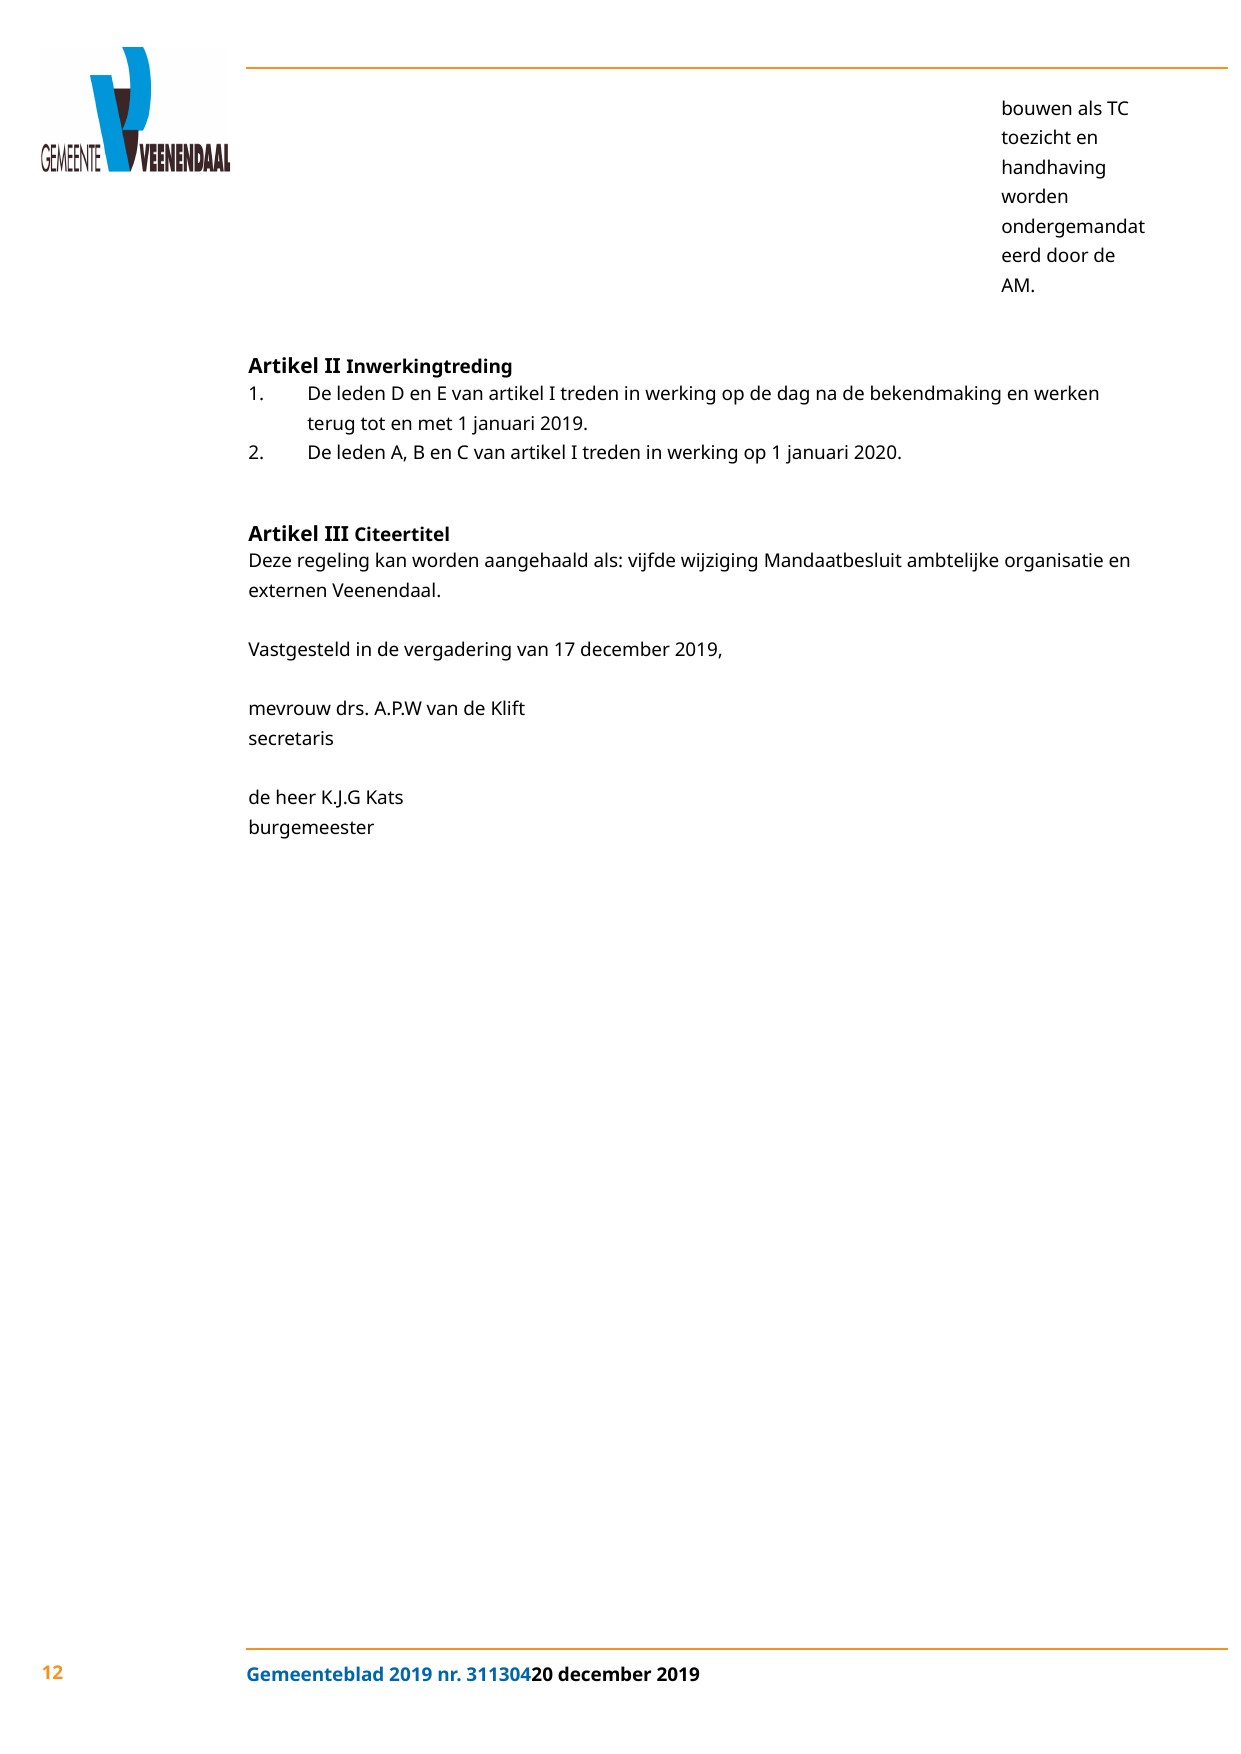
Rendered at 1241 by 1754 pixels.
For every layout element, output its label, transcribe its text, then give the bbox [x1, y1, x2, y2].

text burgemeester [248, 814, 1152, 840]
list De leden D en E van artikel I treden in werking op de dag na de bekendmaking en werken terug tot en met 1 januari 2019. [248, 380, 1152, 435]
picture [41, 47, 130, 172]
table_cell bouwen als TC toezicht en handhaving worden ondergemandateerd door de AM. [1001, 95, 1152, 298]
list De leden A, B en C van artikel I treden in werking op 1 januari 2020. [248, 439, 1152, 465]
text Deze regeling kan worden aangehaald als: vijfde wijziging Mandaatbesluit ambtelijke organisatie en externen Veenendaal. [248, 548, 1152, 603]
table_cell [248, 95, 398, 298]
picture [123, 47, 231, 172]
table_cell [549, 95, 700, 298]
table_cell [700, 95, 850, 298]
table_cell [850, 95, 1001, 298]
text mevrouw drs. A.P.W van de Klift [248, 696, 1152, 721]
text secretaris [248, 725, 1152, 751]
text de heer K.J.G Kats [248, 784, 1152, 810]
table_cell [399, 95, 549, 298]
text Vastgesteld in de vergadering van 17 december 2019, [248, 636, 1152, 662]
text Artikel II Inwerkingtreding [248, 352, 1152, 380]
text Artikel III Citeertitel [248, 519, 1152, 548]
